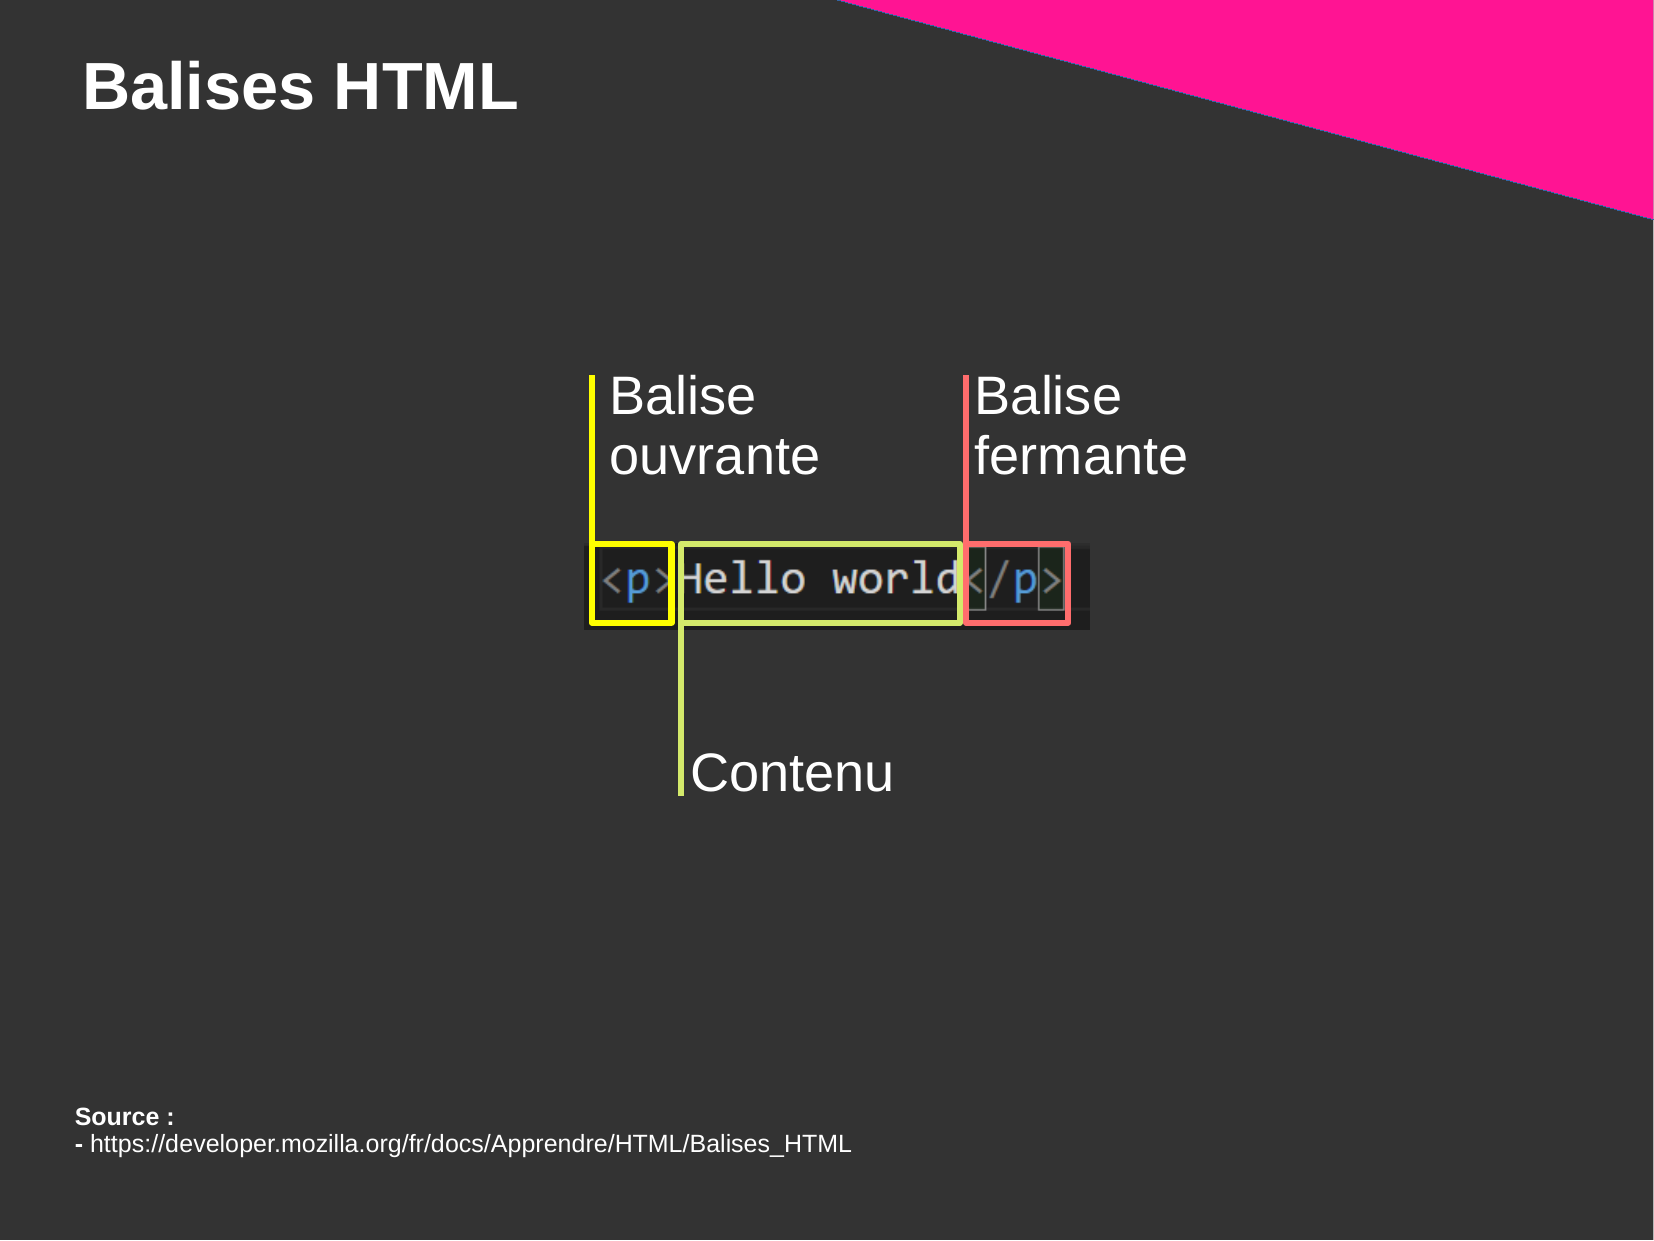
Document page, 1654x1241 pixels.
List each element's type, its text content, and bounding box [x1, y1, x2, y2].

text_box [837, 0, 1654, 220]
picture [595, 547, 668, 620]
picture [684, 547, 957, 620]
title Balises HTML [82, 49, 1398, 152]
title Balise ouvrante [609, 365, 839, 548]
picture [584, 543, 678, 630]
picture [969, 547, 1065, 620]
text_box Source : - https://developer.mozilla.org/fr/docs/Apprendre/HTML/Balises_HTML [59, 1094, 1546, 1208]
title Balise fermante [974, 365, 1229, 548]
picture [684, 548, 1090, 630]
title Contenu [689, 742, 930, 833]
